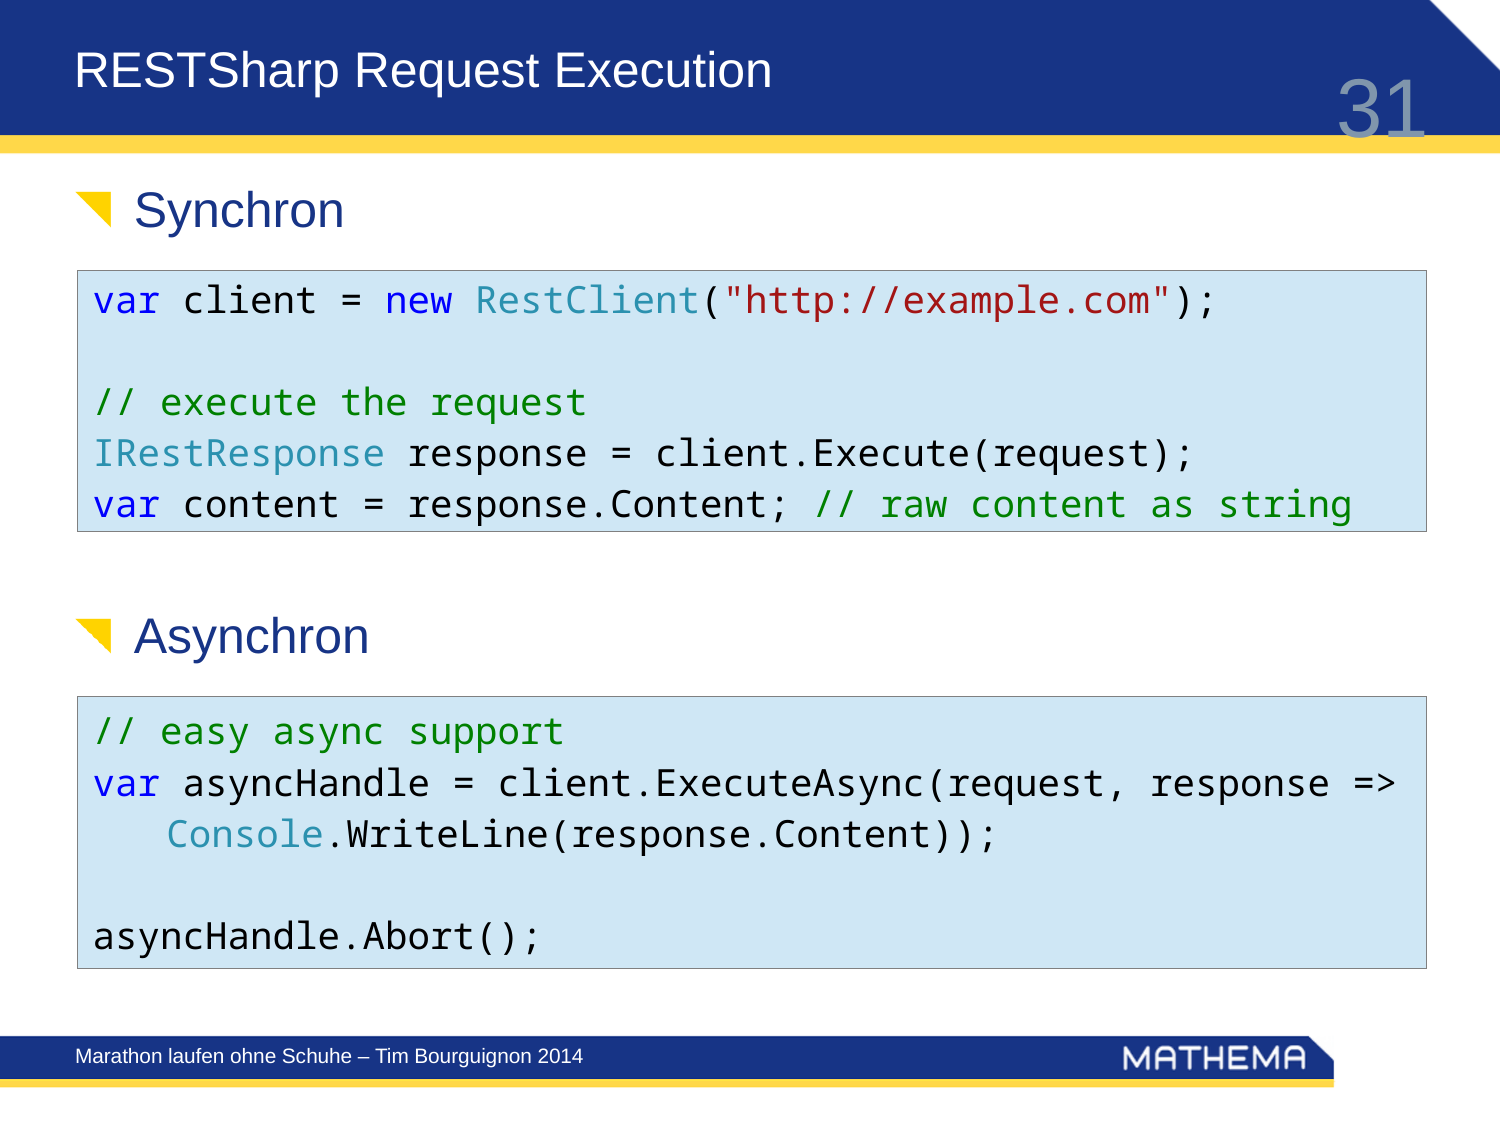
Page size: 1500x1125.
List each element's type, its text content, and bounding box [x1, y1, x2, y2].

title RESTSharp Request Execution [73, 40, 1276, 100]
text_box // easy async support var asyncHandle = client.ExecuteAsync(request, response => Console.WriteLine(response.Content)); asyncHandle.Abort(); [77, 696, 1427, 969]
list Synchron Asynchron [75, 181, 1426, 1008]
picture [0, 0, 1500, 1125]
text_box var client = new RestClient("http://example.com"); // execute the request IRestResponse response = client.Execute(request); var content = response.Content; // raw content as string [77, 270, 1427, 532]
